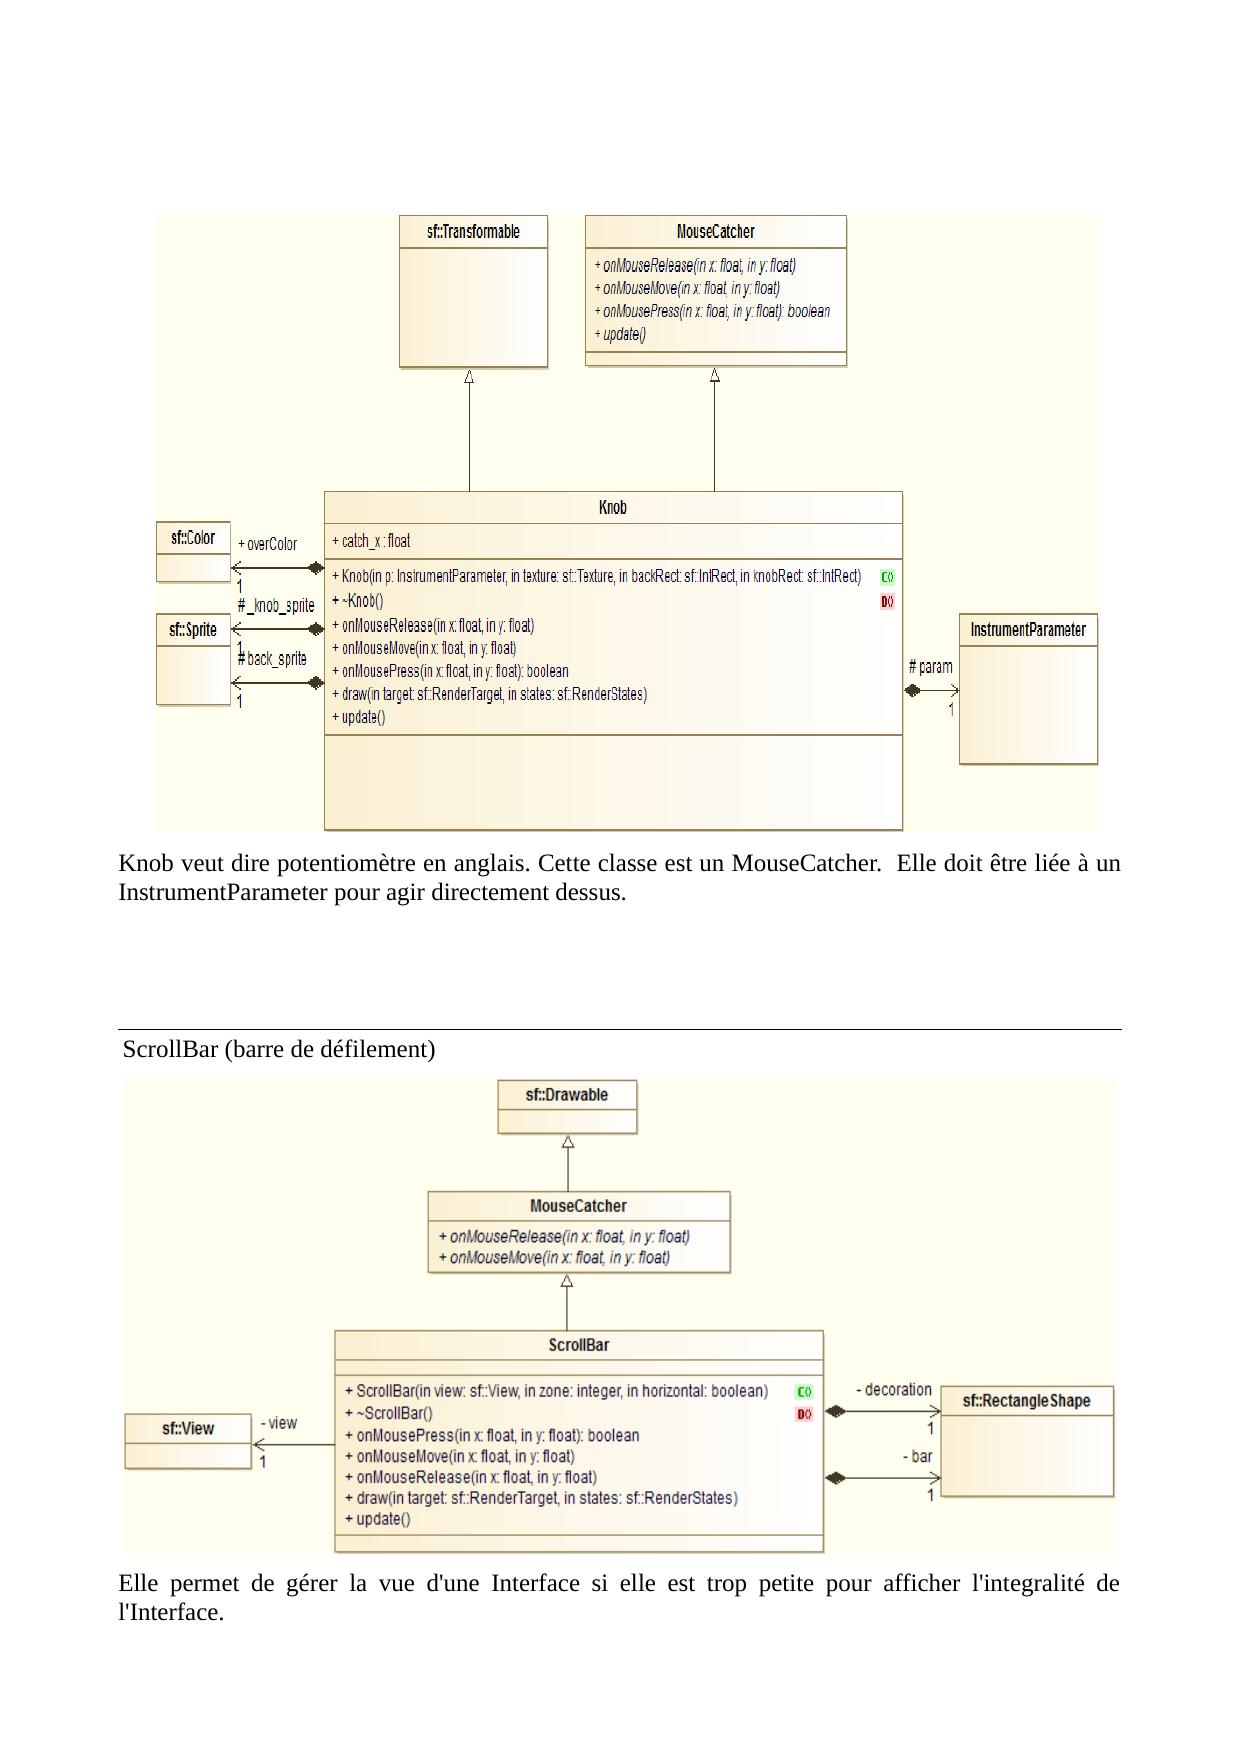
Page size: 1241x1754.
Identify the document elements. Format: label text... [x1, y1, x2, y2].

picture [147, 201, 1108, 848]
text Elle permet de gérer la vue d'une Interface si elle est trop petite pour afficher l'integralité de l'Interface. [118, 1568, 1122, 1625]
text Knob veut dire potentiomètre en anglais. Cette classe est un MouseCatcher. Elle doit être liée à un InstrumentParameter pour agir directement dessus. [118, 176, 1122, 906]
picture [113, 1067, 1127, 1568]
text ScrollBar (barre de défilement) [118, 1030, 1122, 1067]
